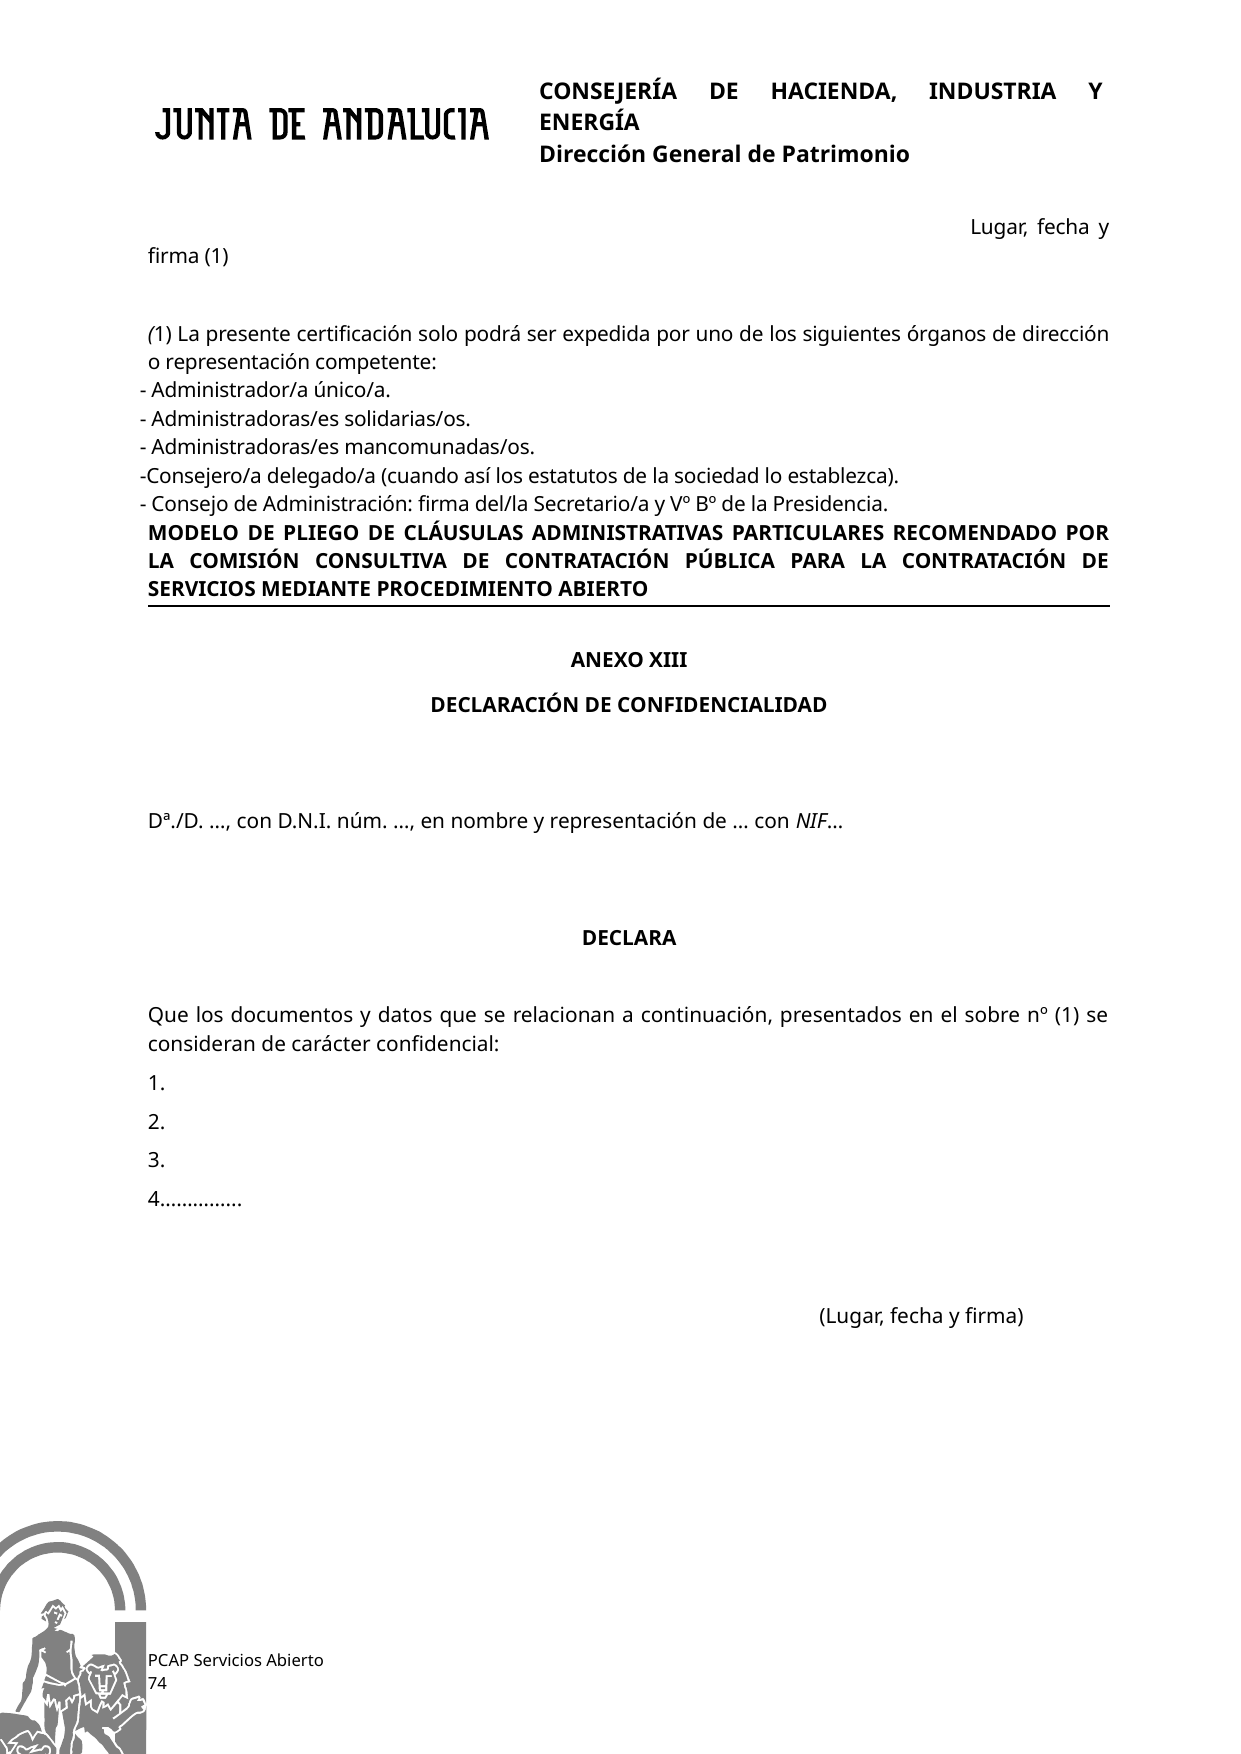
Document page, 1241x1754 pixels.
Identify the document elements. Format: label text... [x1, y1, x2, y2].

text (1) La presente certificación solo podrá ser expedida por uno de los siguientes órganos de dirección o representación competente: [148, 319, 1110, 376]
text -Consejero/a delegado/a (cuando así los estatutos de la sociedad lo establezca). [139, 461, 1110, 489]
text DECLARACIÓN DE CONFIDENCIALIDAD [148, 690, 1110, 718]
text Dª./D. …, con D.N.I. núm. …, en nombre y representación de … con NIF… [148, 806, 1110, 835]
text - Consejo de Administración: firma del/la Secretario/a y Vº Bº de la Presidencia. [139, 489, 1110, 518]
text 3. [148, 1146, 1110, 1174]
text 2. [148, 1107, 1110, 1135]
text MODELO DE PLIEGO DE CLÁUSULAS ADMINISTRATIVAS PARTICULARES RECOMENDADO POR LA COMISIÓN CONSULTIVA DE CONTRATACIÓN PÚBLICA PARA LA CONTRATACIÓN DE SERVICIOS MEDIANTE PROCEDIMIENTO ABIERTO [148, 518, 1110, 605]
text - Administrador/a único/a. [139, 376, 1110, 404]
text DECLARA [148, 923, 1110, 951]
text - Administradoras/es mancomunadas/os. [139, 432, 1110, 461]
text - Administradoras/es solidarias/os. [139, 404, 1110, 432]
text (Lugar, fecha y firma) [148, 1301, 1110, 1329]
text 1. [148, 1068, 1110, 1096]
text Lugar, fecha y firma (1) [148, 212, 1110, 269]
text Que los documentos y datos que se relacionan a continuación, presentados en el sobre nº (1) se consideran de carácter confidencial: [148, 1001, 1110, 1057]
text 4…………... [148, 1184, 1110, 1213]
subtitle ANEXO XIII [148, 645, 1110, 673]
